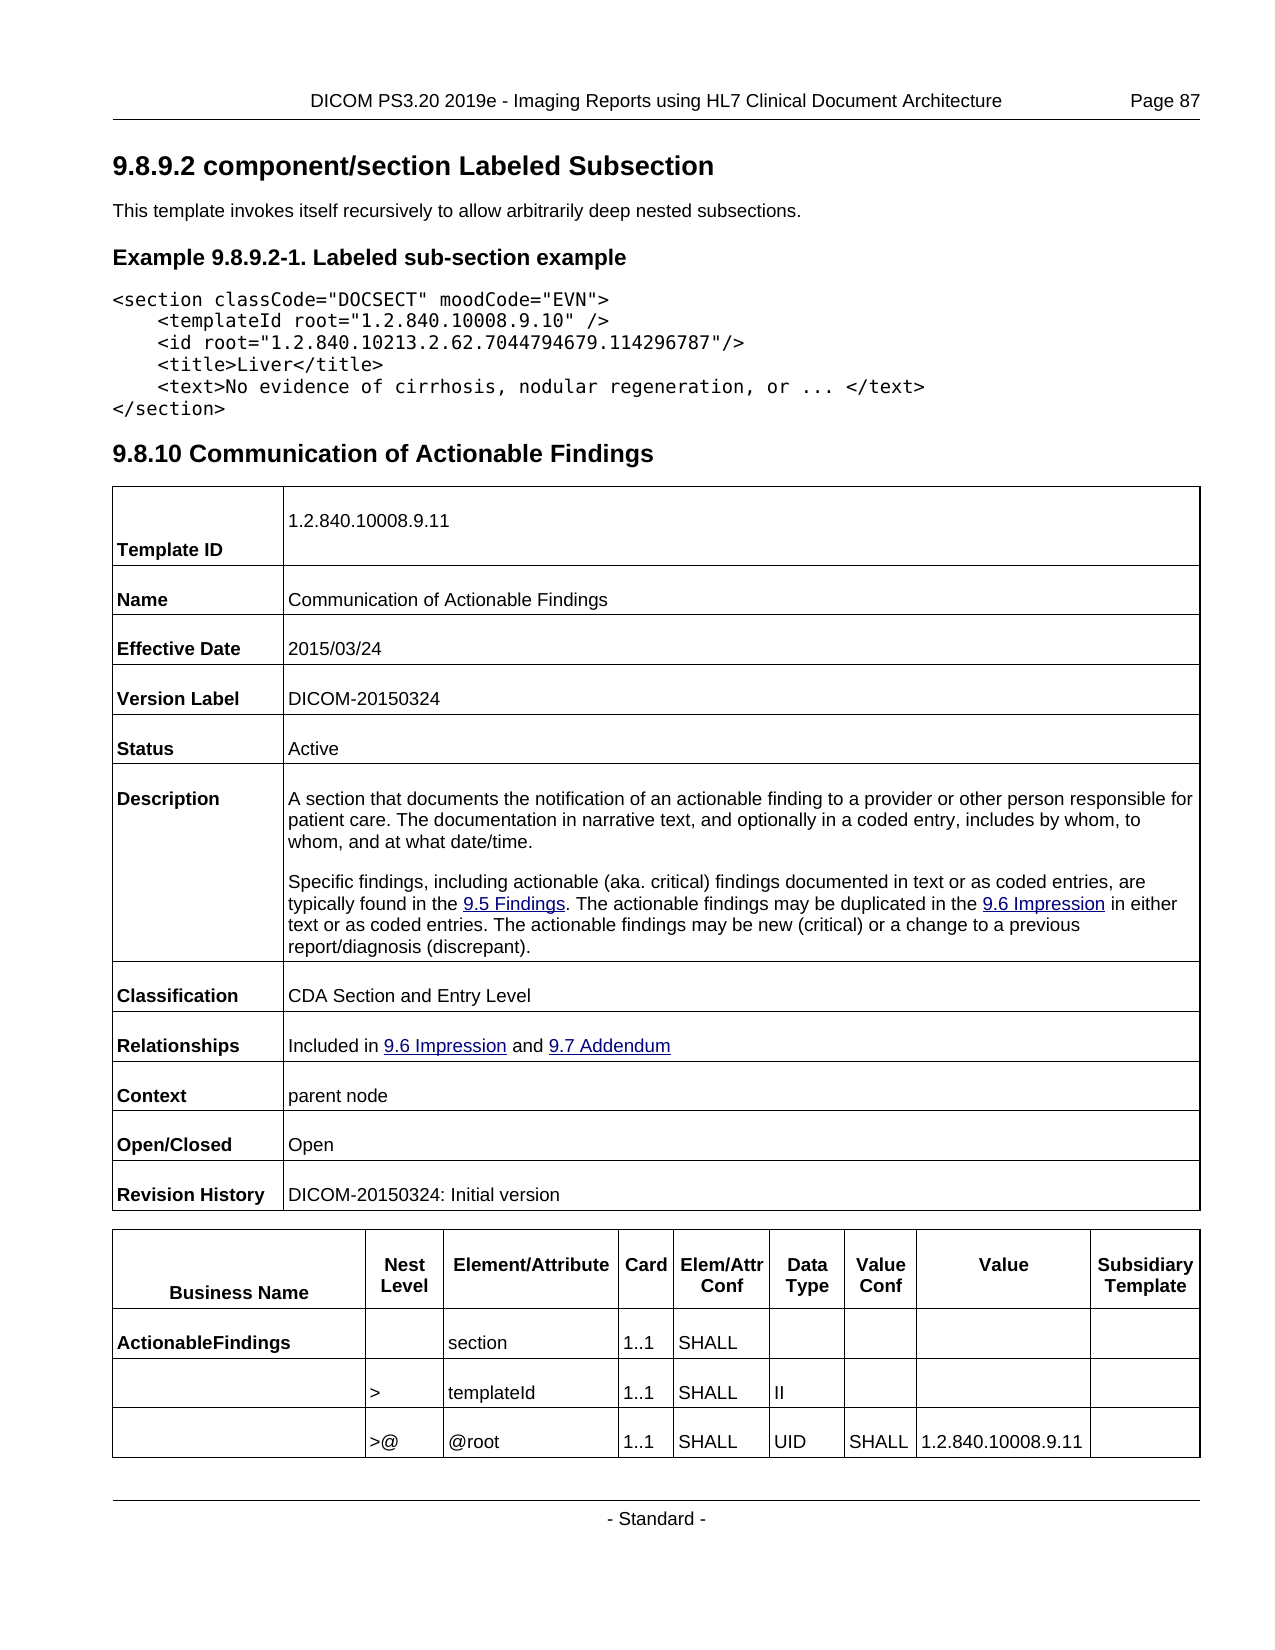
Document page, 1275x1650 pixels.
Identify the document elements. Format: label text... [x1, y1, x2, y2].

table_header Template ID [113, 487, 283, 564]
table_cell DICOM-20150324: Initial version [284, 1161, 1199, 1209]
table_cell 1.2.840.10008.9.11 [917, 1408, 1090, 1457]
table_cell >@ [366, 1408, 443, 1457]
table_cell Communication of Actionable Findings [284, 566, 1199, 614]
table_cell Active [284, 715, 1199, 763]
table_cell [1091, 1408, 1199, 1457]
table_header Subsidiary Template [1091, 1230, 1199, 1308]
table_cell [770, 1309, 844, 1357]
table_cell section [444, 1309, 618, 1357]
text This template invokes itself recursively to allow arbitrarily deep nested subsections. [112, 200, 1200, 222]
table_cell [845, 1359, 916, 1407]
table_cell 1..1 [619, 1359, 673, 1407]
table_cell [1091, 1309, 1199, 1357]
table_cell II [770, 1359, 844, 1407]
table_cell UID [770, 1408, 844, 1457]
table_cell SHALL [674, 1359, 769, 1407]
table_cell [917, 1359, 1090, 1407]
table_cell 2015/03/24 [284, 615, 1199, 664]
table_cell [113, 1408, 365, 1457]
table_cell 1..1 [619, 1408, 673, 1457]
table_cell Version Label [113, 665, 283, 714]
table_cell DICOM-20150324 [284, 665, 1199, 714]
table_header 1.2.840.10008.9.11 [284, 487, 1199, 564]
table_cell A section that documents the notification of an actionable finding to a provider or other person responsible for patient care. The documentation in narrative text, and optionally in a coded entry, includes by whom, to whom, and at what date/time. Specific findings, including actionable (aka. critical) findings documented in text or as coded entries, are typically found in the 9.5 Findings. The actionable findings may be duplicated in the 9.6 Impression in either text or as coded entries. The actionable findings may be new (critical) or a change to a previous report/diagnosis (discrepant). [284, 764, 1199, 961]
table_header Value Conf [845, 1230, 916, 1308]
text <section classCode="DOCSECT" moodCode="EVN"> <templateId root="1.2.840.10008.9.10" /> <id root="1.2.840.10213.2.62.7044794679.114296787"/> <title>Liver</title> <text>No evidence of cirrhosis, nodular regeneration, or ... </text> </section> [112, 289, 1200, 420]
table_cell [917, 1309, 1090, 1357]
table_cell SHALL [674, 1408, 769, 1457]
table_header Card [619, 1230, 673, 1308]
table_cell Relationships [113, 1012, 283, 1061]
table_cell SHALL [674, 1309, 769, 1357]
table_header Elem/Attr Conf [674, 1230, 769, 1308]
table_cell Open/Closed [113, 1111, 283, 1160]
table_cell template​Id [444, 1359, 618, 1407]
table_cell Name [113, 566, 283, 614]
table_cell Actionable​Findings [113, 1309, 365, 1357]
table_header Nest Level [366, 1230, 443, 1308]
table_header Element/​Attribute [444, 1230, 618, 1308]
table_header Data Type [770, 1230, 844, 1308]
text 9.8.9.2 component/section Labeled Subsection [112, 150, 1200, 181]
table_cell Revision History [113, 1161, 283, 1209]
table_cell Effective Date [113, 615, 283, 664]
table_cell SHALL [845, 1408, 916, 1457]
table_cell CDA Section and Entry Level [284, 962, 1199, 1011]
table_cell Included in 9.6 Impression and 9.7 Addendum [284, 1012, 1199, 1061]
table_cell 1..1 [619, 1309, 673, 1357]
table_cell Open [284, 1111, 1199, 1160]
table_header Business Name [113, 1230, 365, 1308]
table_cell parent node [284, 1062, 1199, 1110]
table_cell Context [113, 1062, 283, 1110]
table_cell Status [113, 715, 283, 763]
table_cell [1091, 1359, 1199, 1407]
table_cell Description [113, 764, 283, 961]
table_cell [113, 1359, 365, 1407]
table_header Value [917, 1230, 1090, 1308]
table_cell [845, 1309, 916, 1357]
table_cell [366, 1309, 443, 1357]
table_cell Classification [113, 962, 283, 1011]
table_cell > [366, 1359, 443, 1407]
table_cell @root [444, 1408, 618, 1457]
text 9.8.10 Communication of Actionable Findings [112, 439, 1200, 467]
text Example 9.8.9.2-1. Labeled sub-section example [112, 244, 1200, 270]
